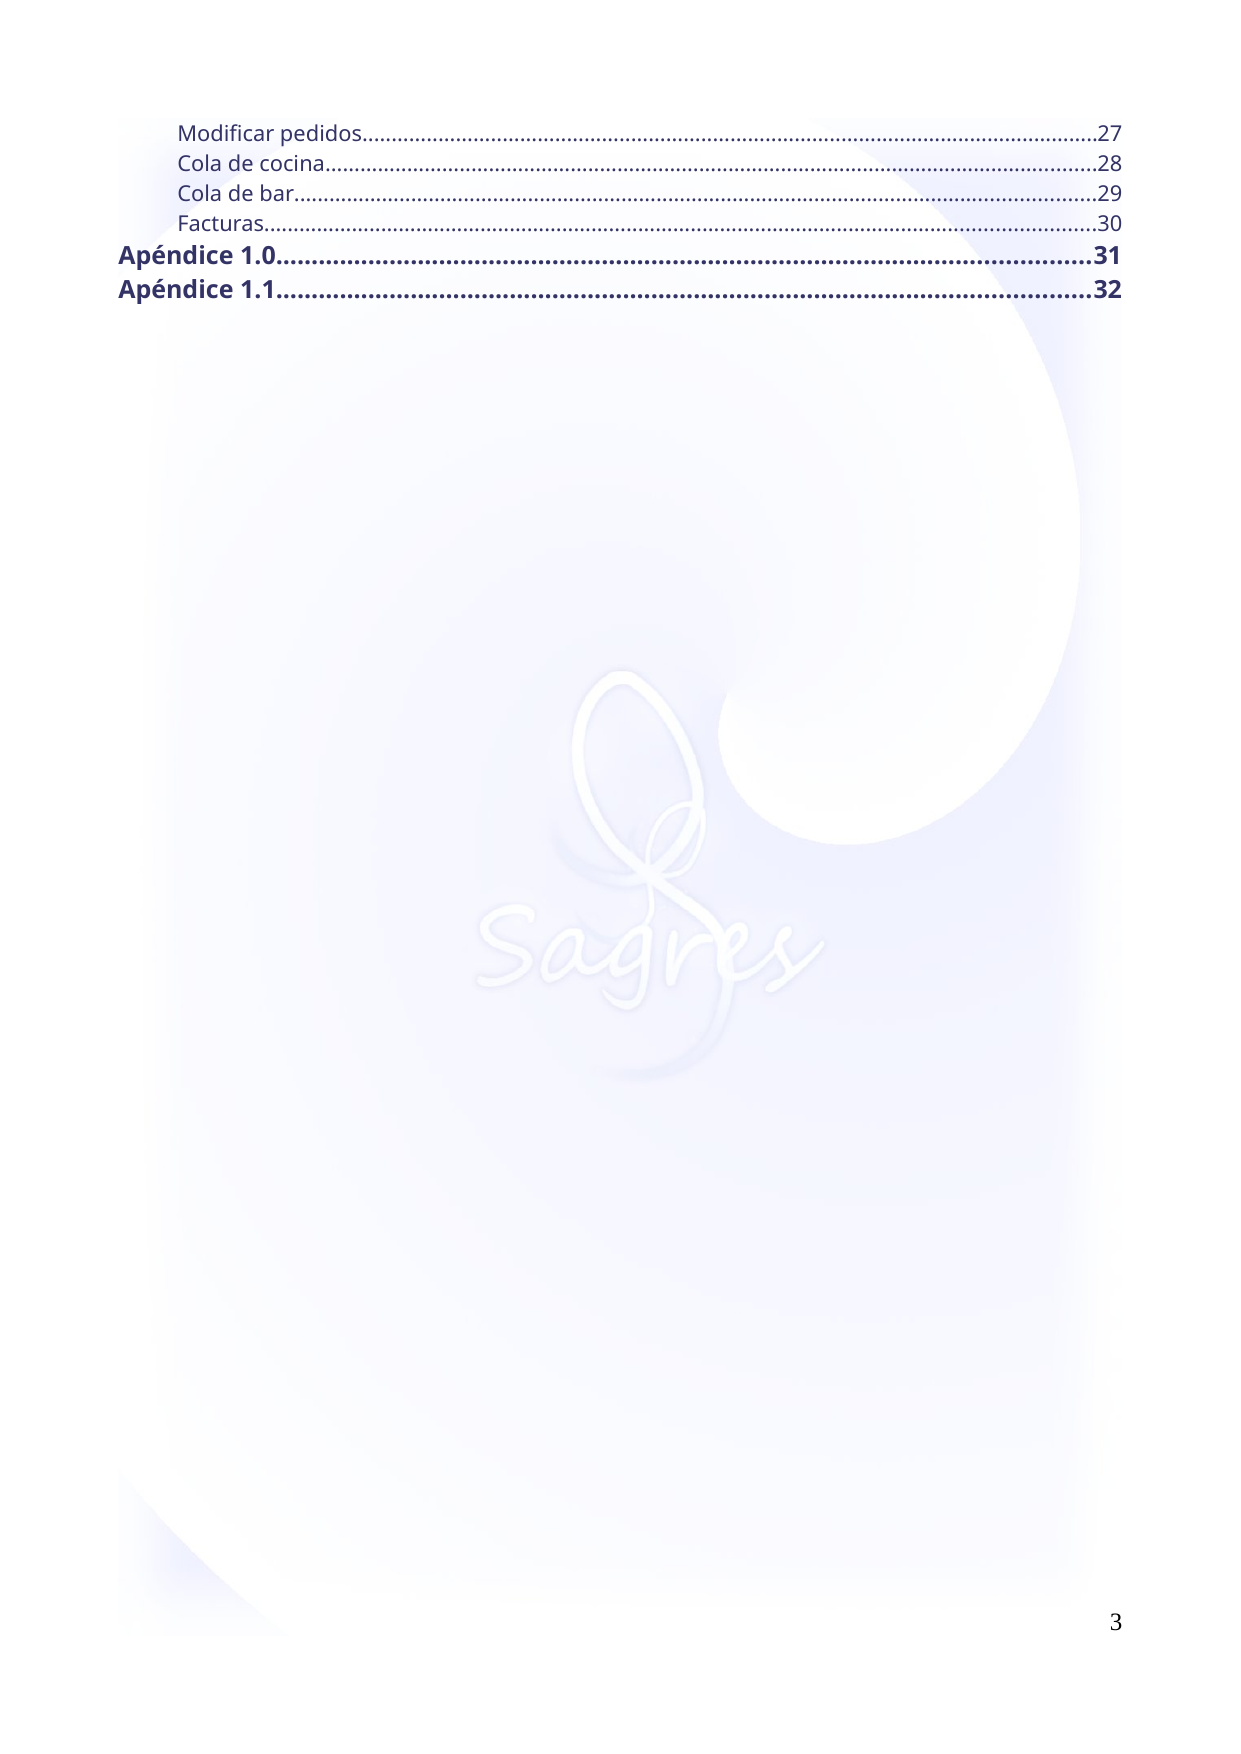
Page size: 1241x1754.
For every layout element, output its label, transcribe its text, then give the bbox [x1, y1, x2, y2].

text Apéndice 1.0 31 [118, 237, 1122, 271]
picture [118, 118, 177, 237]
text Apéndice 1.1 32 [118, 271, 1122, 305]
text Cola de bar 29 [177, 178, 1122, 207]
text Cola de cocina 28 [177, 148, 1122, 178]
text Modificar pedidos 27 [177, 118, 1122, 148]
text Facturas 30 [177, 207, 1122, 237]
picture [118, 305, 1122, 1636]
